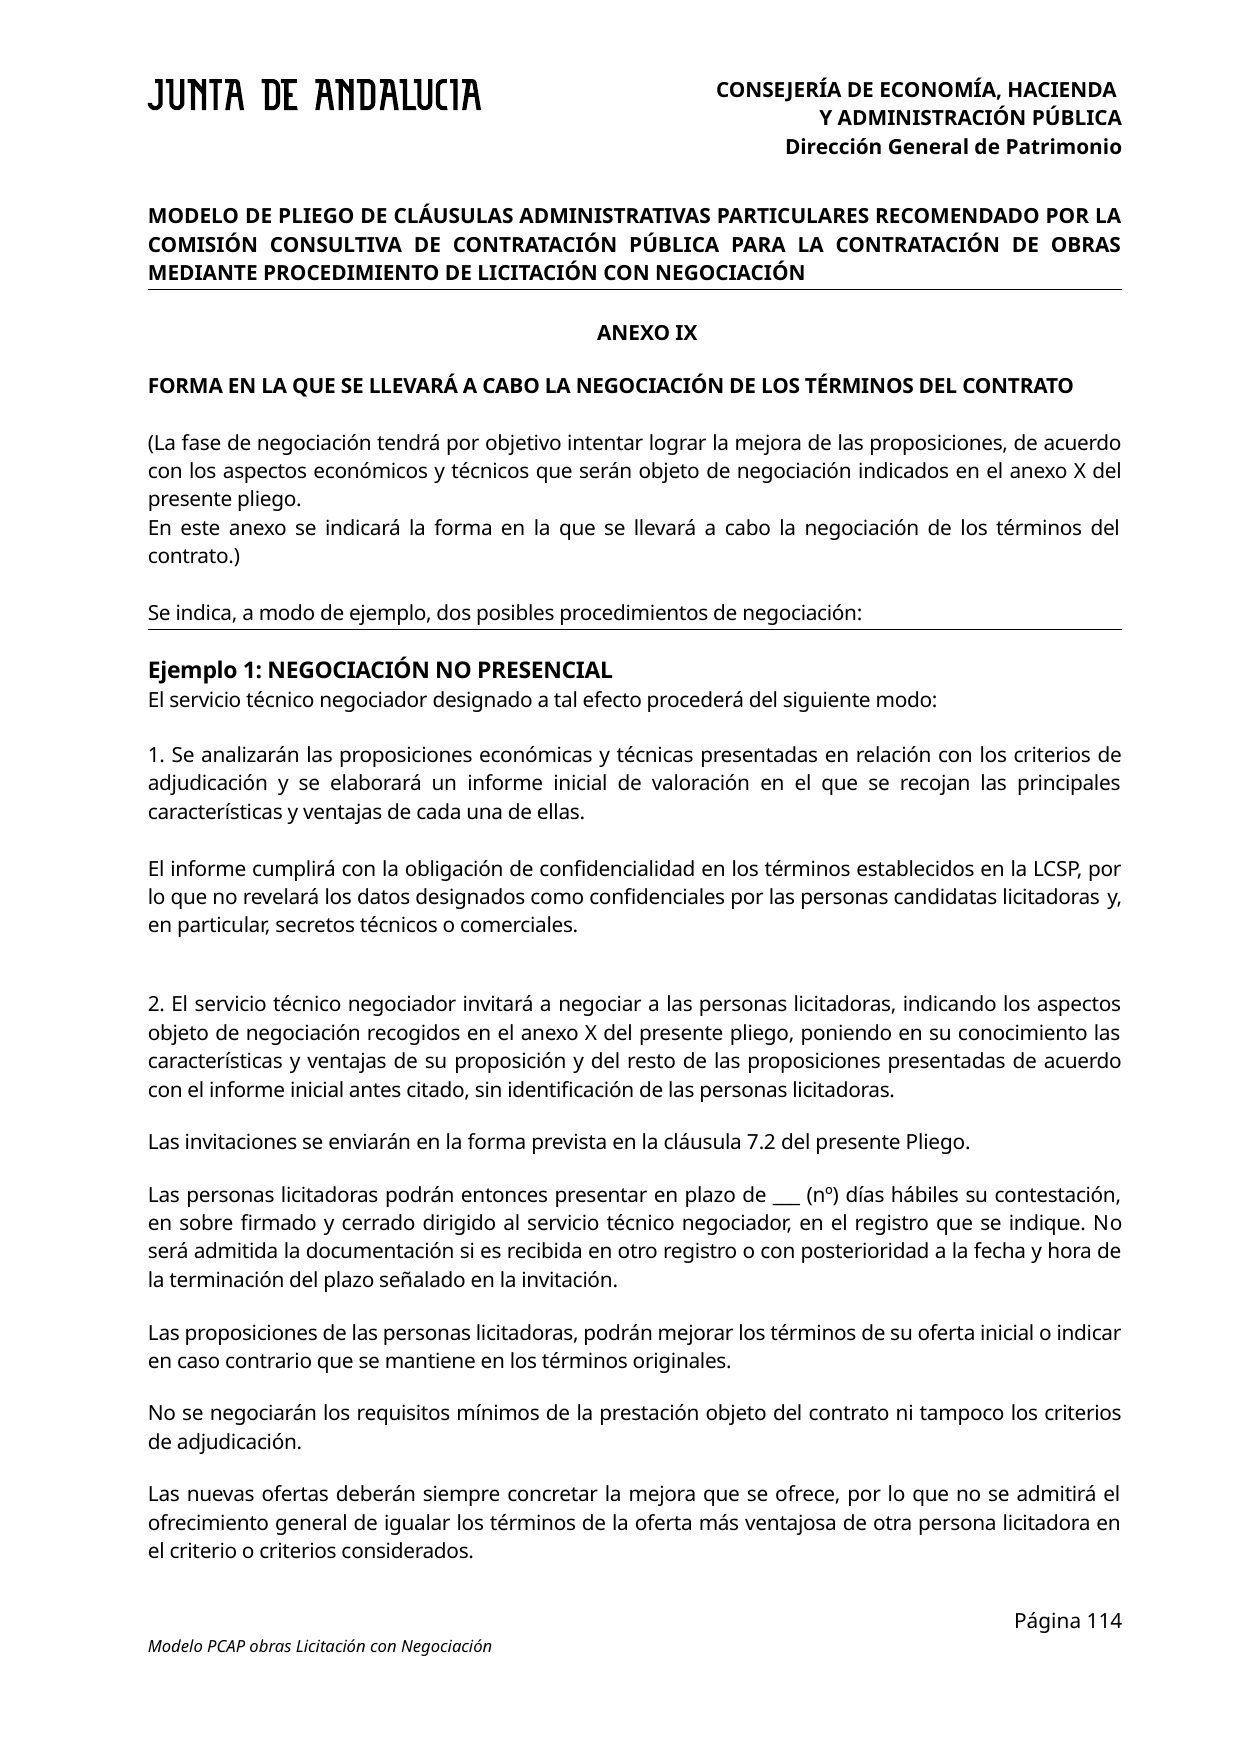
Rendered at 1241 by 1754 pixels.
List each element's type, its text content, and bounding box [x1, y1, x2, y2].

text (La fase de negociación tendrá por objetivo intentar lograr la mejora de las proposiciones, de acuerdo con los aspectos económicos y técnicos que serán objeto de negociación indicados en el anexo X del presente pliego. [148, 428, 1122, 513]
text Ejemplo 1: NEGOCIACIÓN NO PRESENCIAL [148, 654, 1122, 685]
text 1. Se analizarán las proposiciones económicas y técnicas presentadas en relación con los criterios de adjudicación y se elaborará un informe inicial de valoración en el que se recojan las principales características y ventajas de cada una de ellas. [148, 740, 1122, 825]
text En este anexo se indicará la forma en la que se llevará a cabo la negociación de los términos del contrato.) [148, 513, 1122, 570]
text 2. El servicio técnico negociador invitará a negociar a las personas licitadoras, indicando los aspectos objeto de negociación recogidos en el anexo X del presente pliego, poniendo en su conocimiento las características y ventajas de su proposición y del resto de las proposiciones presentadas de acuerdo con el informe inicial antes citado, sin identificación de las personas licitadoras. [148, 989, 1122, 1103]
text El informe cumplirá con la obligación de confidencialidad en los términos establecidos en la LCSP, por lo que no revelará los datos designados como confidenciales por las personas candidatas licitadoras y, en particular, secretos técnicos o comerciales. [148, 854, 1122, 939]
text MODELO DE PLIEGO DE CLÁUSULAS ADMINISTRATIVAS PARTICULARES RECOMENDADO POR LA COMISIÓN CONSULTIVA DE CONTRATACIÓN PÚBLICA PARA LA CONTRATACIÓN DE OBRAS MEDIANTE PROCEDIMIENTO DE LICITACIÓN CON NEGOCIACIÓN [148, 201, 1122, 289]
text Las personas licitadoras podrán entonces presentar en plazo de ___ (nº) días hábiles su contestación, en sobre firmado y cerrado dirigido al servicio técnico negociador, en el registro que se indique. No será admitida la documentación si es recibida en otro registro o con posterioridad a la fecha y hora de la terminación del plazo señalado en la invitación. [148, 1180, 1122, 1293]
text Se indica, a modo de ejemplo, dos posibles procedimientos de negociación: [148, 598, 1122, 629]
text Las invitaciones se enviarán en la forma prevista en la cláusula 7.2 del presente Pliego. [148, 1127, 1122, 1156]
text No se negociarán los requisitos mínimos de la prestación objeto del contrato ni tampoco los criterios de adjudicación. [148, 1398, 1122, 1455]
text El servicio técnico negociador designado a tal efecto procederá del siguiente modo: [148, 685, 1122, 714]
text FORMA EN LA QUE SE LLEVARÁ A CABO LA NEGOCIACIÓN DE LOS TÉRMINOS DEL CONTRATO [148, 371, 1122, 399]
text Las nuevas ofertas deberán siempre concretar la mejora que se ofrece, por lo que no se admitirá el ofrecimiento general de igualar los términos de la oferta más ventajosa de otra persona licitadora en el criterio o criterios considerados. [148, 1479, 1122, 1565]
text ANEXO IX [177, 318, 1122, 347]
text Las proposiciones de las personas licitadoras, podrán mejorar los términos de su oferta inicial o indicar en caso contrario que se mantiene en los términos originales. [148, 1318, 1122, 1374]
